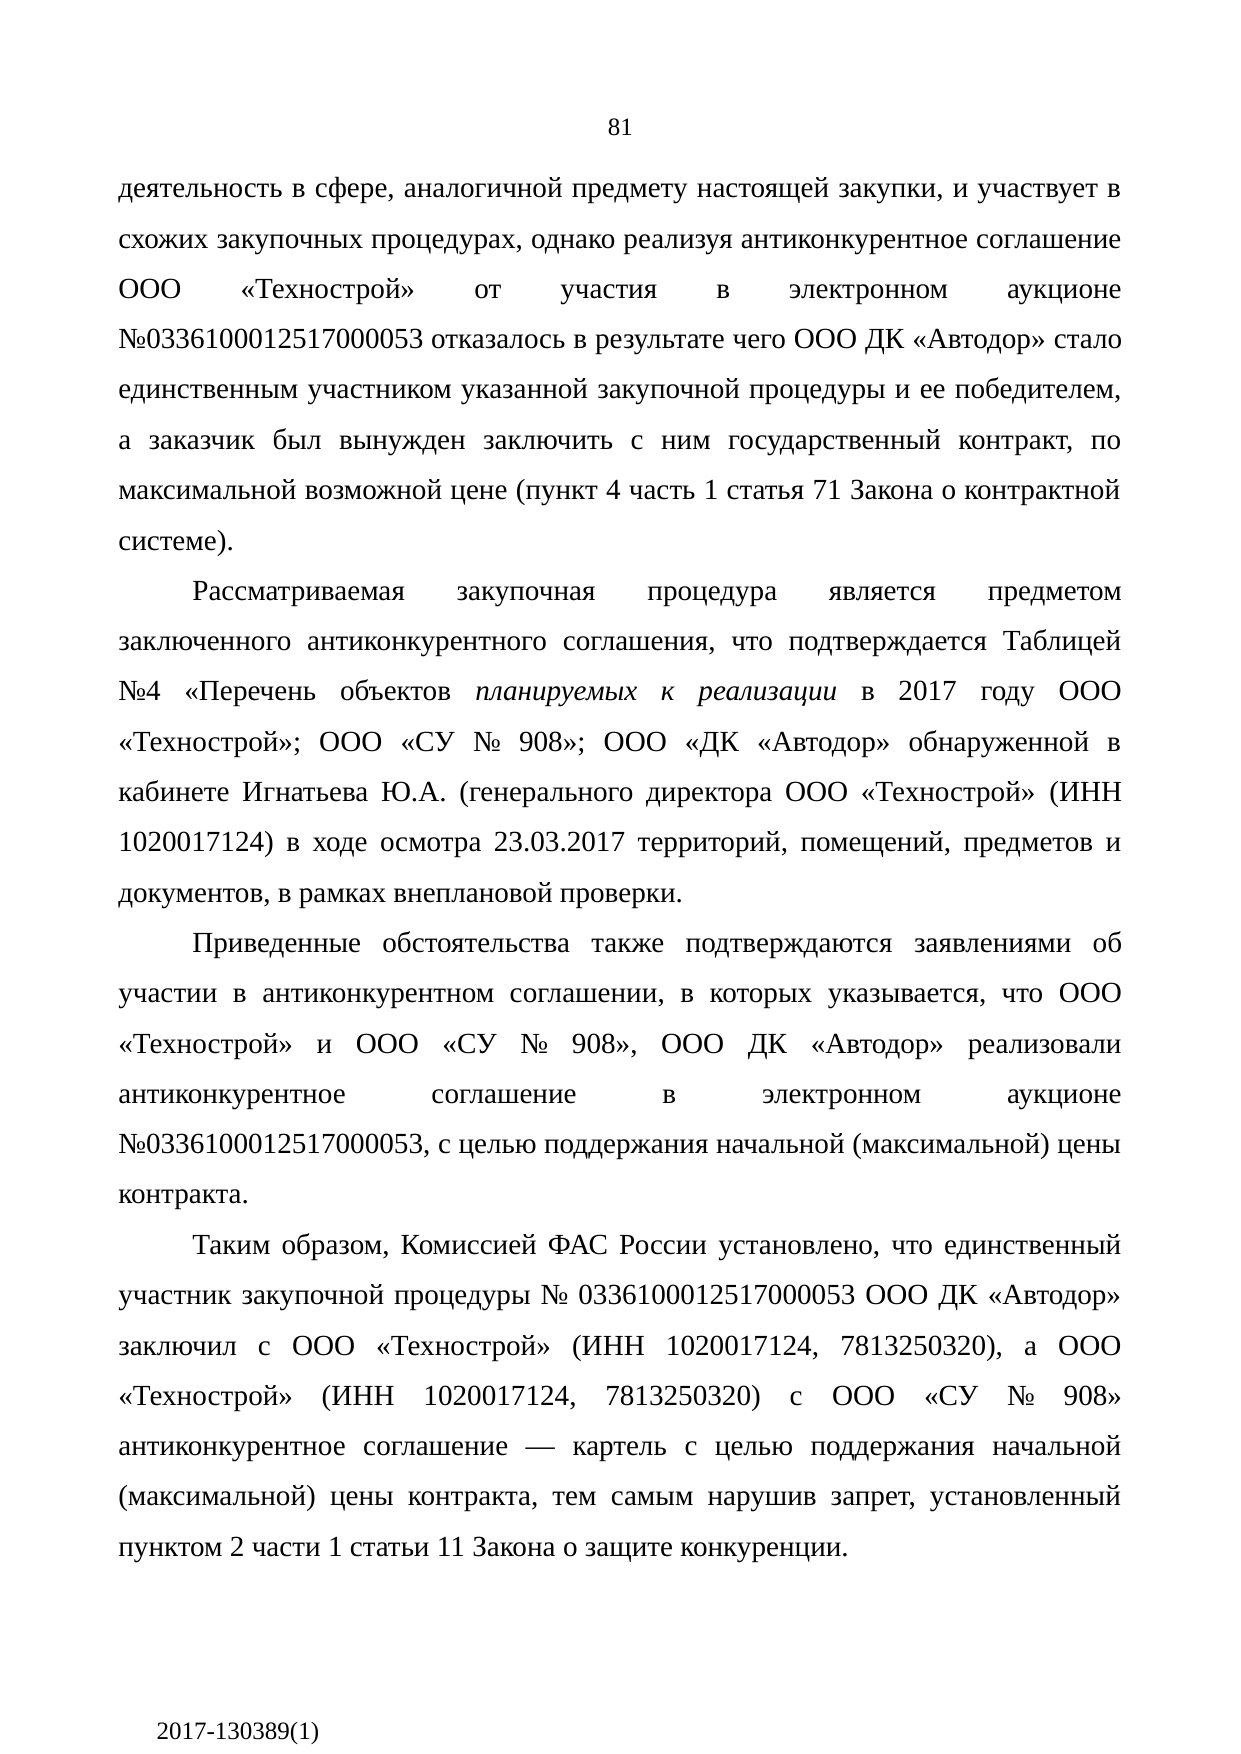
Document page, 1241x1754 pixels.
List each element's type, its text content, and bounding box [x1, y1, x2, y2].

text Приведенные обстоятельства также подтверждаются заявлениями об участии в антиконкурентном соглашении, в которых указывается, что ООО «Технострой» и ООО «СУ № 908», ООО ДК «Автодор» реализовали антиконкурентное соглашение в электронном аукционе №0336100012517000053, с целью поддержания начальной (максимальной) цены контракта. [118, 925, 1122, 1210]
text Таким образом, Комиссией ФАС России установлено, что единственный участник закупочной процедуры № 0336100012517000053 ООО ДК «Автодор» заключил с ООО «Технострой» (ИНН 1020017124, 7813250320), а ООО «Технострой» (ИНН 1020017124, 7813250320) с ООО «СУ № 908» антиконкурентное соглашение — картель с целью поддержания начальной (максимальной) цены контракта, тем самым нарушив запрет, установленный пунктом 2 части 1 статьи 11 Закона о защите конкуренции. [118, 1227, 1122, 1562]
text Рассматриваемая закупочная процедура является предметом заключенного антиконкурентного соглашения, что подтверждается Таблицей №4 «Перечень объектов планируемых к реализации в 2017 году ООО «Технострой»; ООО «СУ № 908»; ООО «ДК «Автодор» обнаруженной в кабинете Игнатьева Ю.А. (генерального директора ООО «Технострой» (ИНН 1020017124) в ходе осмотра 23.03.2017 территорий, помещений, предметов и документов, в рамках внеплановой проверки. [118, 573, 1122, 908]
text деятельность в сфере, аналогичной предмету настоящей закупки, и участвует в схожих закупочных процедурах, однако реализуя антиконкурентное соглашение ООО «Технострой» от участия в электронном аукционе №0336100012517000053 отказалось в результате чего ООО ДК «Автодор» стало единственным участником указанной закупочной процедуры и ее победителем, а заказчик был вынужден заключить с ним государственный контракт, по максимальной возможной цене (пункт 4 часть 1 статья 71 Закона о контрактной системе). [118, 170, 1122, 556]
